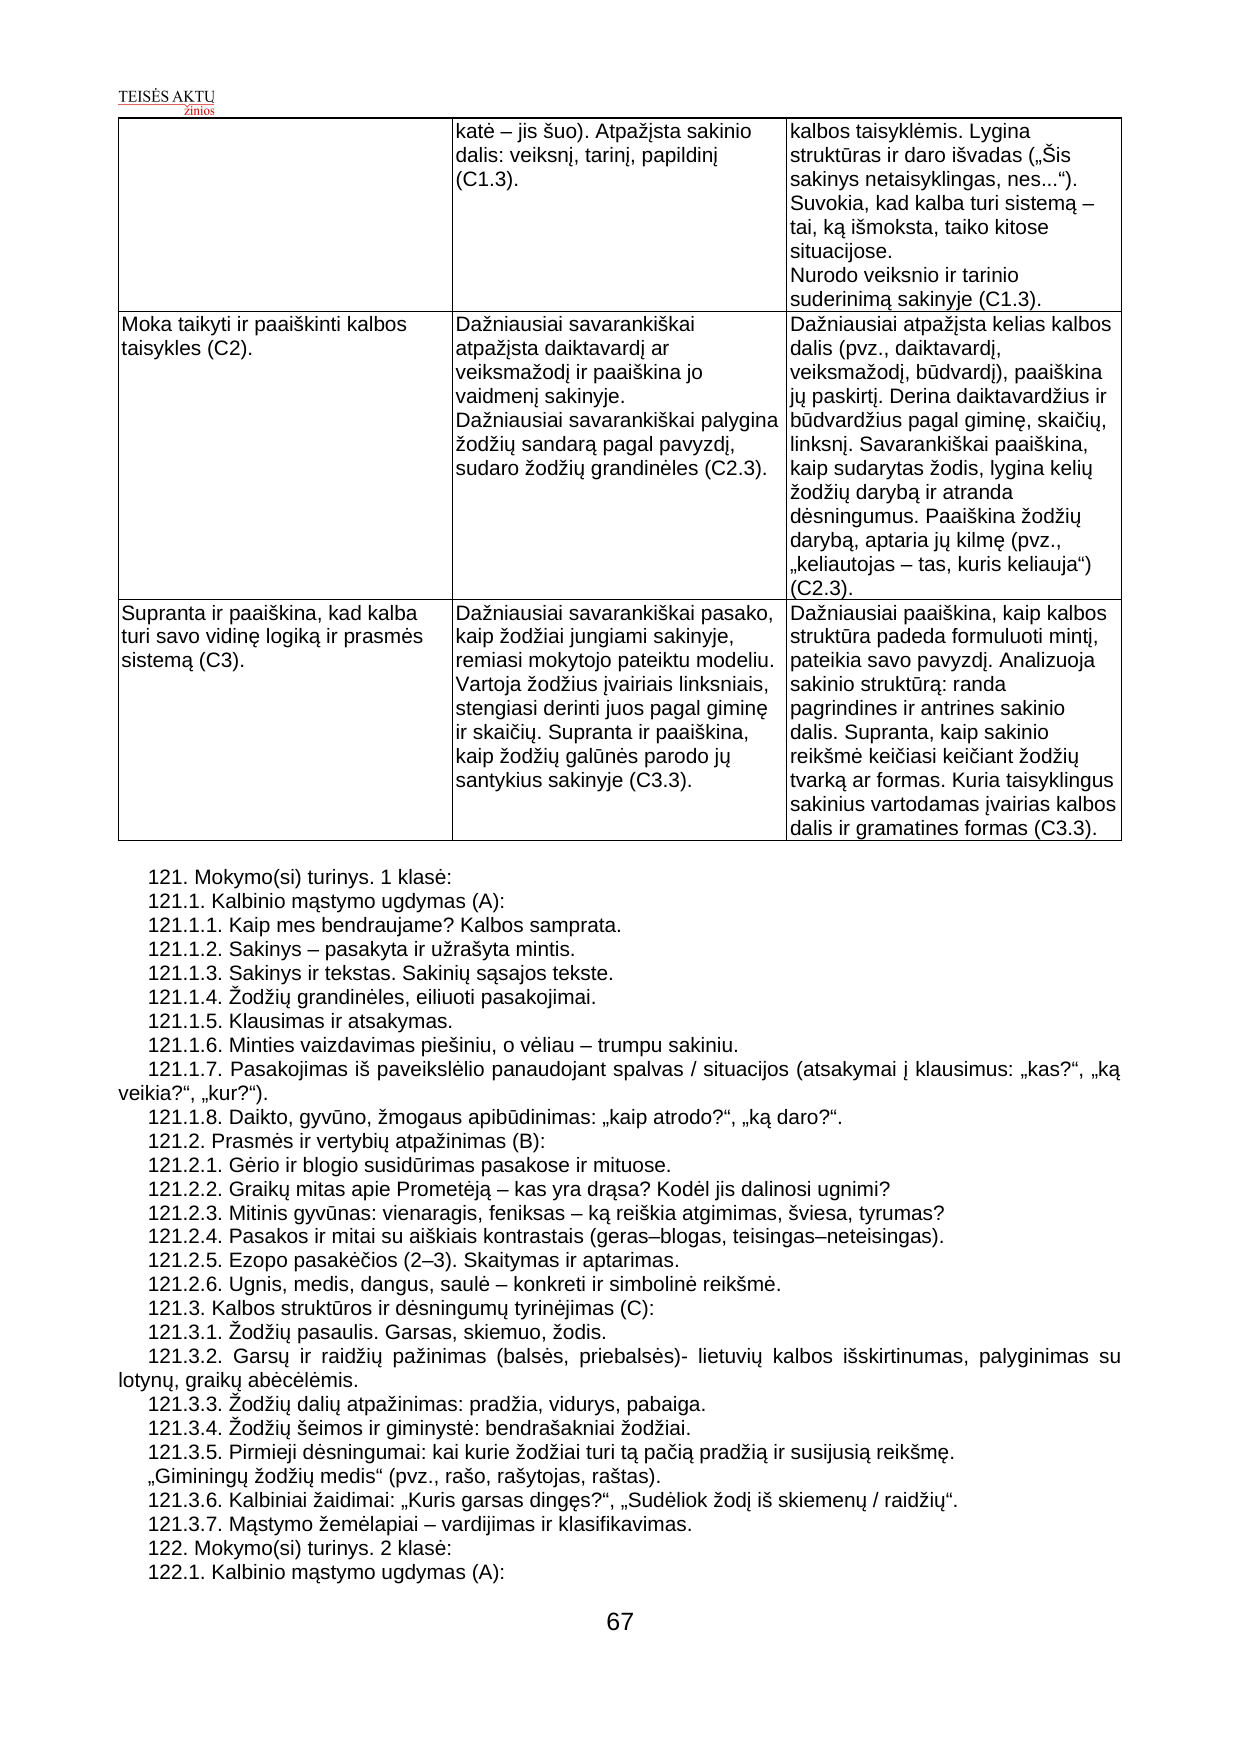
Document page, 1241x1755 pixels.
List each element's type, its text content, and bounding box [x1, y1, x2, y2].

text 122.1. Kalbinio mąstymo ugdymas (A): [118, 1560, 1122, 1584]
text 121.1.5. Klausimas ir atsakymas. [118, 1009, 1122, 1033]
text 121.3.1. Žodžių pasaulis. Garsas, skiemuo, žodis. [118, 1320, 1122, 1344]
text 121.3.7. Mąstymo žemėlapiai – vardijimas ir klasifikavimas. [118, 1512, 1122, 1536]
text 121.3. Kalbos struktūros ir dėsningumų tyrinėjimas (C): [118, 1296, 1122, 1320]
text 121.1.7. Pasakojimas iš paveikslėlio panaudojant spalvas / situacijos (atsakymai į klausimus: „kas?“, „ką veikia?“, „kur?“). [118, 1057, 1122, 1104]
text 121.2.5. Ezopo pasakėčios (2–3). Skaitymas ir aptarimas. [118, 1248, 1122, 1272]
table_cell katė – jis šuo). Atpažįsta sakinio dalis: veiksnį, tarinį, papildinį (C1.3). [453, 119, 786, 311]
text 121. Mokymo(si) turinys. 1 klasė: [118, 865, 1122, 889]
text 121.1. Kalbinio mąstymo ugdymas (A): [118, 889, 1122, 913]
text 121.3.3. Žodžių dalių atpažinimas: pradžia, vidurys, pabaiga. [118, 1392, 1122, 1416]
text 121.3.5. Pirmieji dėsningumai: kai kurie žodžiai turi tą pačią pradžią ir susijusią reikšmę. [118, 1440, 1122, 1464]
text 121.2.2. Graikų mitas apie Prometėją – kas yra drąsa? Kodėl jis dalinosi ugnimi? [118, 1176, 1122, 1200]
text 121.2.3. Mitinis gyvūnas: vienaragis, feniksas – ką reiškia atgimimas, šviesa, tyrumas? [118, 1200, 1122, 1224]
text 121.3.2. Garsų ir raidžių pažinimas (balsės, priebalsės)- lietuvių kalbos išskirtinumas, palyginimas su lotynų, graikų abėcėlėmis. [118, 1344, 1122, 1392]
text 121.2.6. Ugnis, medis, dangus, saulė – konkreti ir simbolinė reikšmė. [118, 1272, 1122, 1296]
text 121.1.2. Sakinys – pasakyta ir užrašyta mintis. [118, 937, 1122, 961]
table_cell [119, 119, 452, 311]
table_cell Supranta ir paaiškina, kad kalba turi savo vidinę logiką ir prasmės sistemą (C3). [119, 600, 452, 840]
text 121.1.4. Žodžių grandinėles, eiliuoti pasakojimai. [118, 985, 1122, 1009]
table_cell Dažniausiai paaiškina, kaip kalbos struktūra padeda formuluoti mintį, pateikia savo pavyzdį. Analizuoja sakinio struktūrą: randa pagrindines ir antrines sakinio dalis. Supranta, kaip sakinio reikšmė keičiasi keičiant žodžių tvarką ar formas. Kuria taisyklingus sakinius vartodamas įvairias kalbos dalis ir gramatines formas (C3.3). [787, 600, 1121, 840]
text 121.1.8. Daikto, gyvūno, žmogaus apibūdinimas: „kaip atrodo?“, „ką daro?“. [118, 1104, 1122, 1128]
table_cell kalbos taisyklėmis. Lygina struktūras ir daro išvadas („Šis sakinys netaisyklingas, nes...“). Suvokia, kad kalba turi sistemą – tai, ką išmoksta, taiko kitose situacijose. Nurodo veiksnio ir tarinio suderinimą sakinyje (C1.3). [787, 119, 1121, 311]
table_cell Moka taikyti ir paaiškinti kalbos taisykles (C2). [119, 312, 452, 599]
text 122. Mokymo(si) turinys. 2 klasė: [118, 1536, 1122, 1560]
text 121.1.6. Minties vaizdavimas piešiniu, o vėliau – trumpu sakiniu. [118, 1033, 1122, 1057]
text „Giminingų žodžių medis“ (pvz., rašo, rašytojas, raštas). [118, 1464, 1122, 1488]
table_cell Dažniausiai atpažįsta kelias kalbos dalis (pvz., daiktavardį, veiksmažodį, būdvardį), paaiškina jų paskirtį. Derina daiktavardžius ir būdvardžius pagal giminę, skaičių, linksnį. Savarankiškai paaiškina, kaip sudarytas žodis, lygina kelių žodžių darybą ir atranda dėsningumus. Paaiškina žodžių darybą, aptaria jų kilmę (pvz., „keliautojas – tas, kuris keliauja“) (C2.3). [787, 312, 1121, 599]
text 121.2. Prasmės ir vertybių atpažinimas (B): [118, 1128, 1122, 1152]
text 121.1.1. Kaip mes bendraujame? Kalbos samprata. [118, 913, 1122, 937]
text 121.1.3. Sakinys ir tekstas. Sakinių sąsajos tekste. [118, 961, 1122, 985]
table_cell Dažniausiai savarankiškai pasako, kaip žodžiai jungiami sakinyje, remiasi mokytojo pateiktu modeliu. Vartoja žodžius įvairiais linksniais, stengiasi derinti juos pagal giminę ir skaičių. Supranta ir paaiškina, kaip žodžių galūnės parodo jų santykius sakinyje (C3.3). [453, 600, 786, 840]
text 121.3.6. Kalbiniai žaidimai: „Kuris garsas dingęs?“, „Sudėliok žodį iš skiemenų / raidžių“. [118, 1488, 1122, 1512]
text 121.2.1. Gėrio ir blogio susidūrimas pasakose ir mituose. [118, 1152, 1122, 1176]
text 121.2.4. Pasakos ir mitai su aiškiais kontrastais (geras–blogas, teisingas–neteisingas). [118, 1224, 1122, 1248]
table_cell Dažniausiai savarankiškai atpažįsta daiktavardį ar veiksmažodį ir paaiškina jo vaidmenį sakinyje. Dažniausiai savarankiškai palygina žodžių sandarą pagal pavyzdį, sudaro žodžių grandinėles (C2.3). [453, 312, 786, 599]
text 121.3.4. Žodžių šeimos ir giminystė: bendrašakniai žodžiai. [118, 1416, 1122, 1440]
